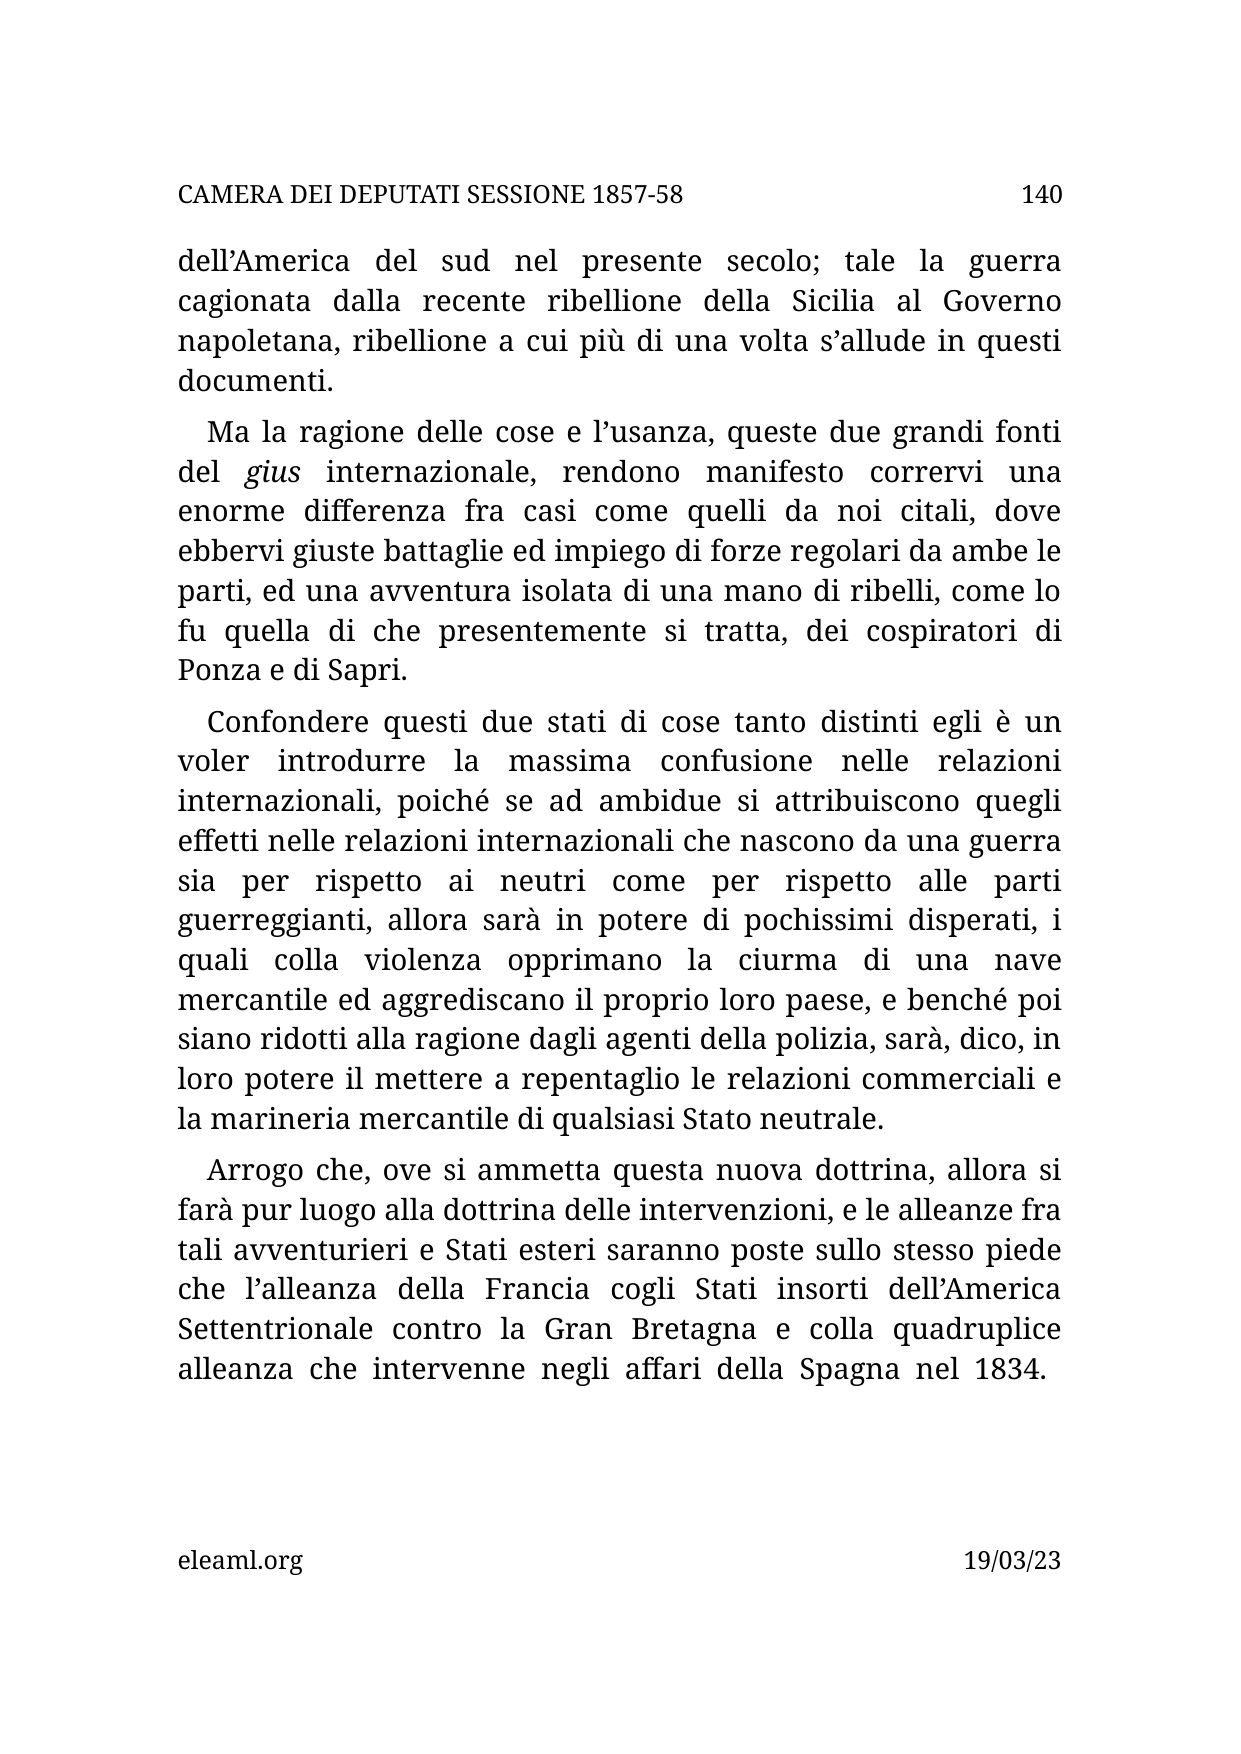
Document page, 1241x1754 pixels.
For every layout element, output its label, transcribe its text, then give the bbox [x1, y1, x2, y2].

text dell’America del sud nel presente secolo; tale la guerra cagionata dalla recente ribellione della Sicilia al Governo napoletana, ribellione a cui più di una volta s’allude in questi documenti. [177, 241, 1063, 399]
text Confondere questi due stati di cose tanto distinti egli è un voler introdurre la massima confusione nelle relazioni internazionali, poiché se ad ambidue si attribuiscono quegli effetti nelle relazioni internazionali che nascono da una guerra sia per rispetto ai neutri come per rispetto alle parti guerreggianti, allora sarà in potere di pochissimi disperati, i quali colla violenza opprimano la ciurma di una nave mercantile ed aggrediscano il proprio loro paese, e benché poi siano ridotti alla ragione dagli agenti della polizia, sarà, dico, in loro potere il mettere a repentaglio le relazioni commerciali e la marineria mercantile di qualsiasi Stato neutrale. [177, 701, 1063, 1138]
text Arrogo che, ove si ammetta questa nuova dottrina, allora si farà pur luogo alla dottrina delle intervenzioni, e le alleanze fra tali avventurieri e Stati esteri saranno poste sullo stesso piede che l’alleanza della Francia cogli Stati insorti dell’America Settentrionale contro la Gran Bretagna e colla quadruplice alleanza che intervenne negli affari della Spagna nel 1834. [177, 1149, 1063, 1427]
text Ma la ragione delle cose e l’usanza, queste due grandi fonti del gius internazionale, rendono manifesto corrervi una enorme differenza fra casi come quelli da noi citali, dove ebbervi giuste battaglie ed impiego di forze regolari da ambe le parti, ed una avventura isolata di una mano di ribelli, come lo fu quella di che presentemente si tratta, dei cospiratori di Ponza e di Sapri. [177, 411, 1063, 689]
